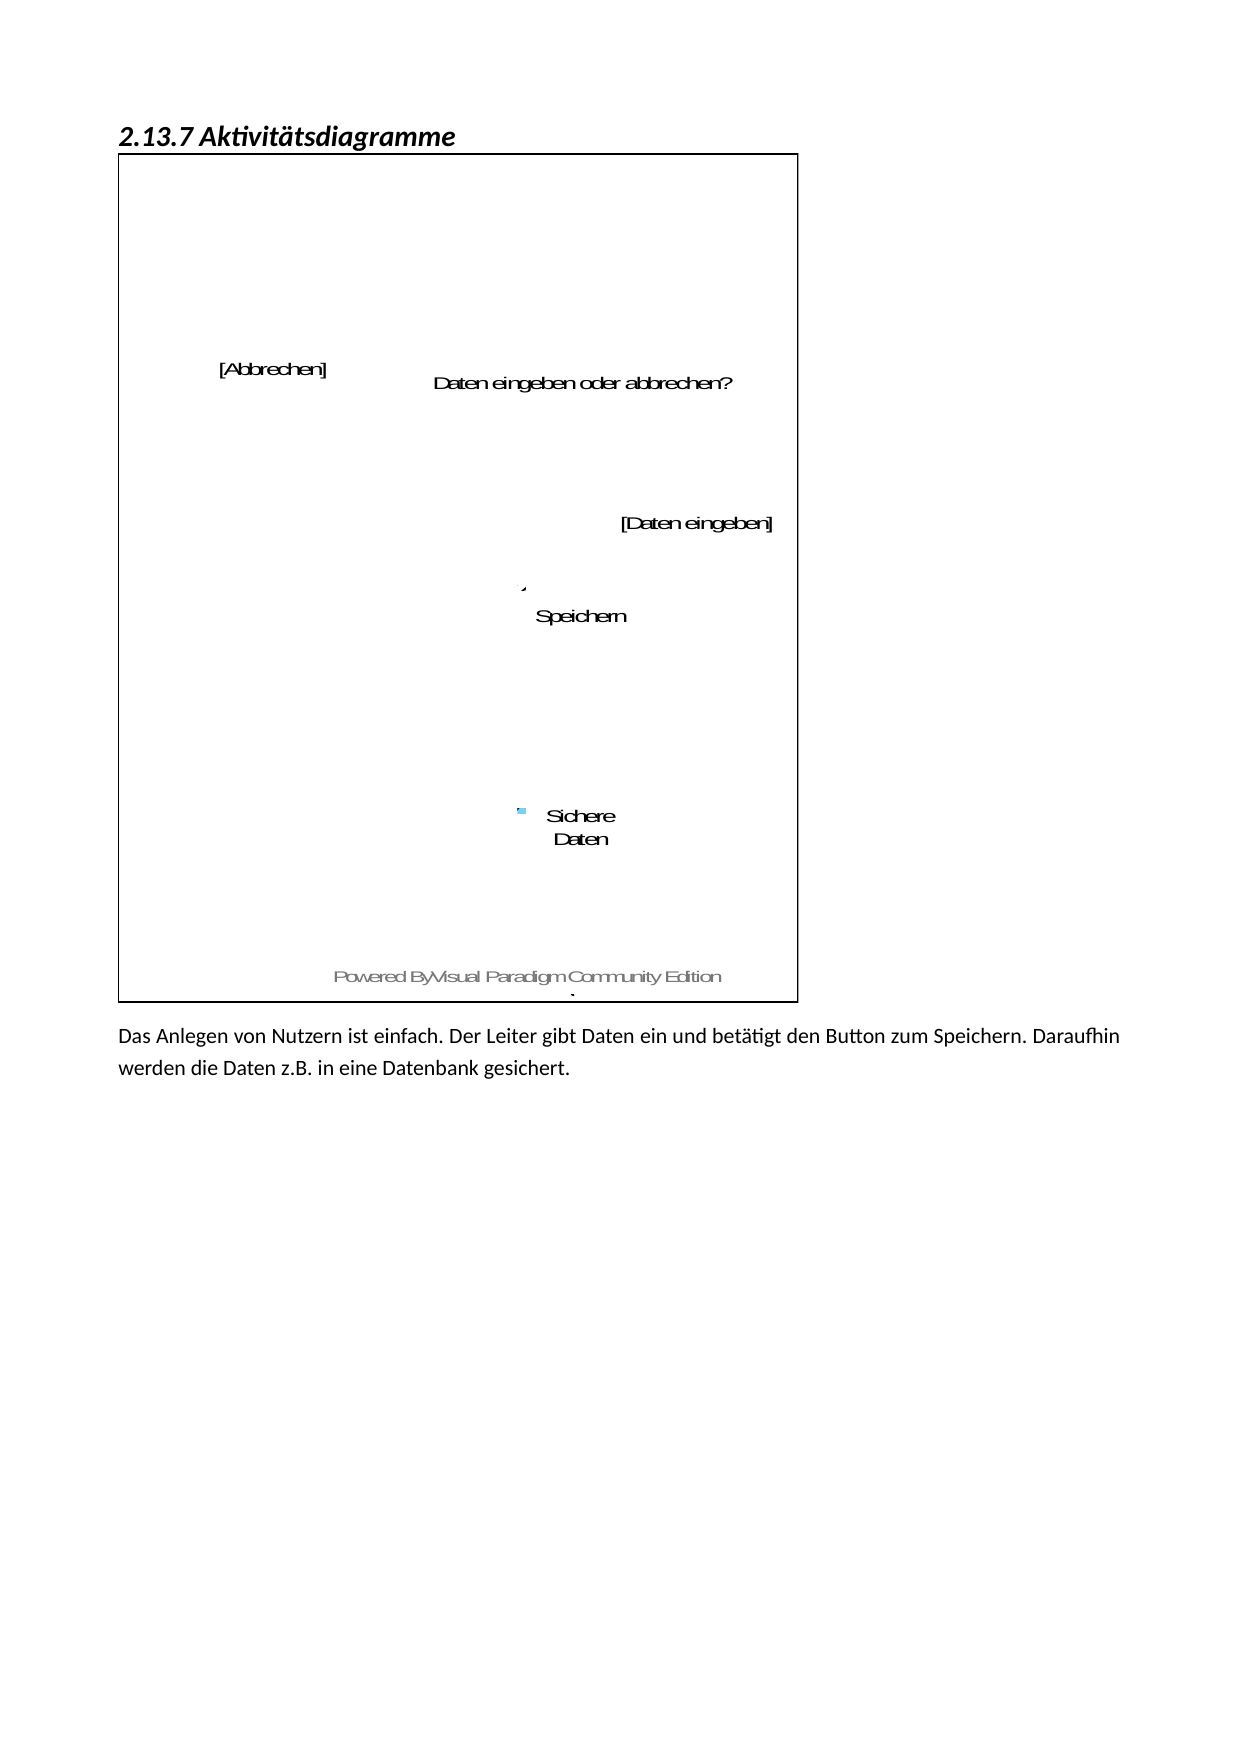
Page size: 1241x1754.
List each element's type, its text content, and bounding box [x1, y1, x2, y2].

subtitle 2.13.7 Aktivitätsdiagramme [118, 118, 1122, 154]
text Das Anlegen von Nutzern ist einfach. Der Leiter gibt Daten ein und betätigt den Button zum Speichern. Daraufhin werden die Daten z.B. in eine Datenbank gesichert. [118, 1022, 1122, 1081]
